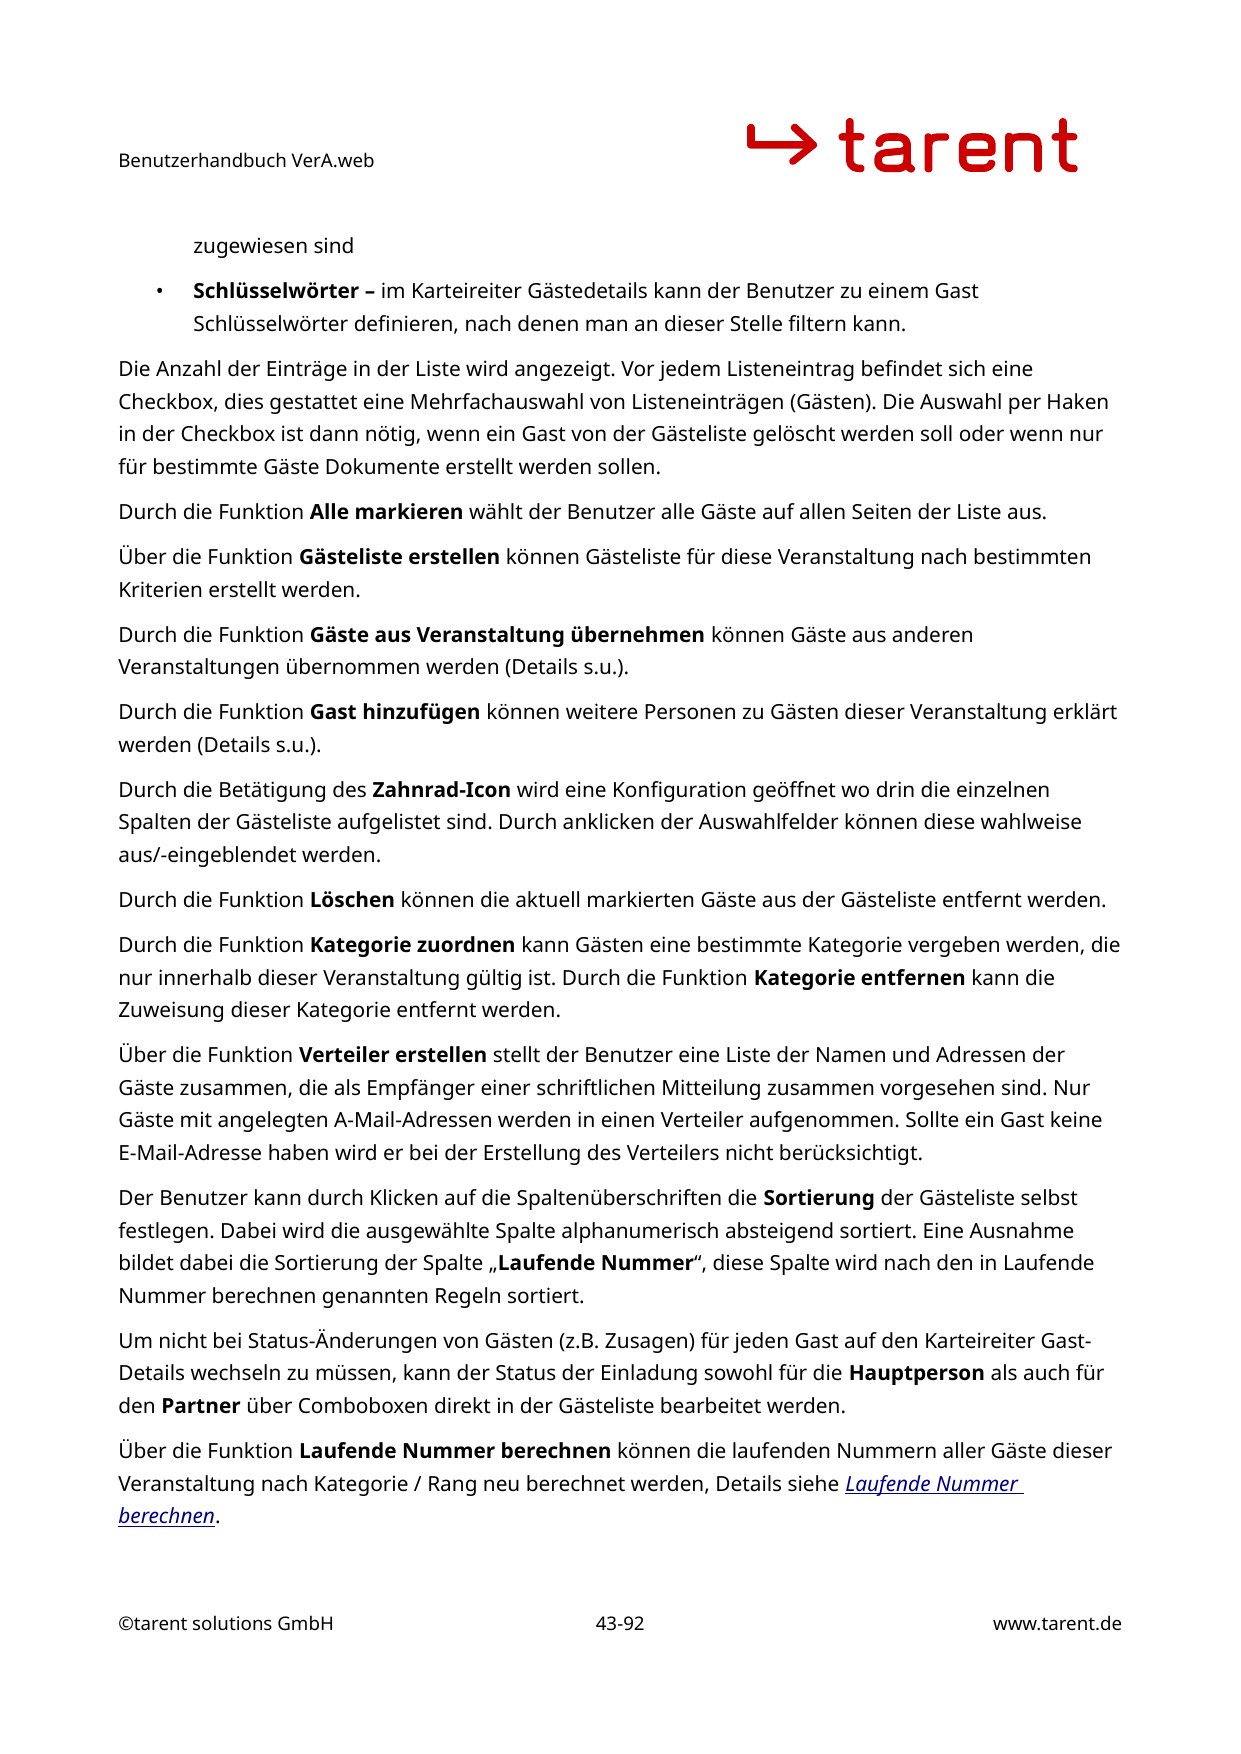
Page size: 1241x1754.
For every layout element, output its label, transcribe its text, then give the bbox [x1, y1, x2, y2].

text Über die Funktion Laufende Nummer berechnen können die laufenden Nummern aller Gäste dieser Veranstaltung nach Kategorie / Rang neu berechnet werden, Details siehe Laufende Nummer berechnen. [118, 1436, 1122, 1530]
text Durch die Funktion Alle markieren wählt der Benutzer alle Gäste auf allen Seiten der Liste aus. [118, 497, 1122, 526]
list zugewiesen sind [156, 232, 1122, 260]
list Schlüsselwörter – im Karteireiter Gästedetails kann der Benutzer zu einem Gast Schlüsselwörter definieren, nach denen man an dieser Stelle filtern kann. [156, 277, 1122, 338]
text Der Benutzer kann durch Klicken auf die Spaltenüberschriften die Sortierung der Gästeliste selbst festlegen. Dabei wird die ausgewählte Spalte alphanumerisch absteigend sortiert. Eine Ausnahme bildet dabei die Sortierung der Spalte „Laufende Nummer“, diese Spalte wird nach den in Laufende Nummer berechnen genannten Regeln sortiert. [118, 1183, 1122, 1309]
text Die Anzahl der Einträge in der Liste wird angezeigt. Vor jedem Listeneintrag befindet sich eine Checkbox, dies gestattet eine Mehrfachauswahl von Listeneinträgen (Gästen). Die Auswahl per Haken in der Checkbox ist dann nötig, wenn ein Gast von der Gästeliste gelöscht werden soll oder wenn nur für bestimmte Gäste Dokumente erstellt werden sollen. [118, 354, 1122, 481]
text Über die Funktion Gästeliste erstellen können Gästeliste für diese Veranstaltung nach bestimmten Kriterien erstellt werden. [118, 542, 1122, 603]
text Durch die Betätigung des Zahnrad-Icon wird eine Konfiguration geöffnet wo drin die einzelnen Spalten der Gästeliste aufgelistet sind. Durch anklicken der Auswahlfelder können diese wahlweise aus/-eingeblendet werden. [118, 775, 1122, 868]
text Durch die Funktion Kategorie zuordnen kann Gästen eine bestimmte Kategorie vergeben werden, die nur innerhalb dieser Veranstaltung gültig ist. Durch die Funktion Kategorie entfernen kann die Zuweisung dieser Kategorie entfernt werden. [118, 930, 1122, 1024]
text Um nicht bei Status-Änderungen von Gästen (z.B. Zusagen) für jeden Gast auf den Karteireiter Gast-Details wechseln zu müssen, kann der Status der Einladung sowohl für die Hauptperson als auch für den Partner über Comboboxen direkt in der Gästeliste bearbeitet werden. [118, 1326, 1122, 1419]
text Durch die Funktion Gast hinzufügen können weitere Personen zu Gästen dieser Veranstaltung erklärt werden (Details s.u.). [118, 697, 1122, 758]
text Über die Funktion Verteiler erstellen stellt der Benutzer eine Liste der Namen und Adressen der Gäste zusammen, die als Empfänger einer schriftlichen Mitteilung zusammen vorgesehen sind. Nur Gäste mit angelegten A-Mail-Adressen werden in einen Verteiler aufgenommen. Sollte ein Gast keine E-Mail-Adresse haben wird er bei der Erstellung des Verteilers nicht berücksichtigt. [118, 1040, 1122, 1167]
text Durch die Funktion Gäste aus Veranstaltung übernehmen können Gäste aus anderen Veranstaltungen übernommen werden (Details s.u.). [118, 620, 1122, 681]
text Durch die Funktion Löschen können die aktuell markierten Gäste aus der Gästeliste entfernt werden. [118, 885, 1122, 913]
